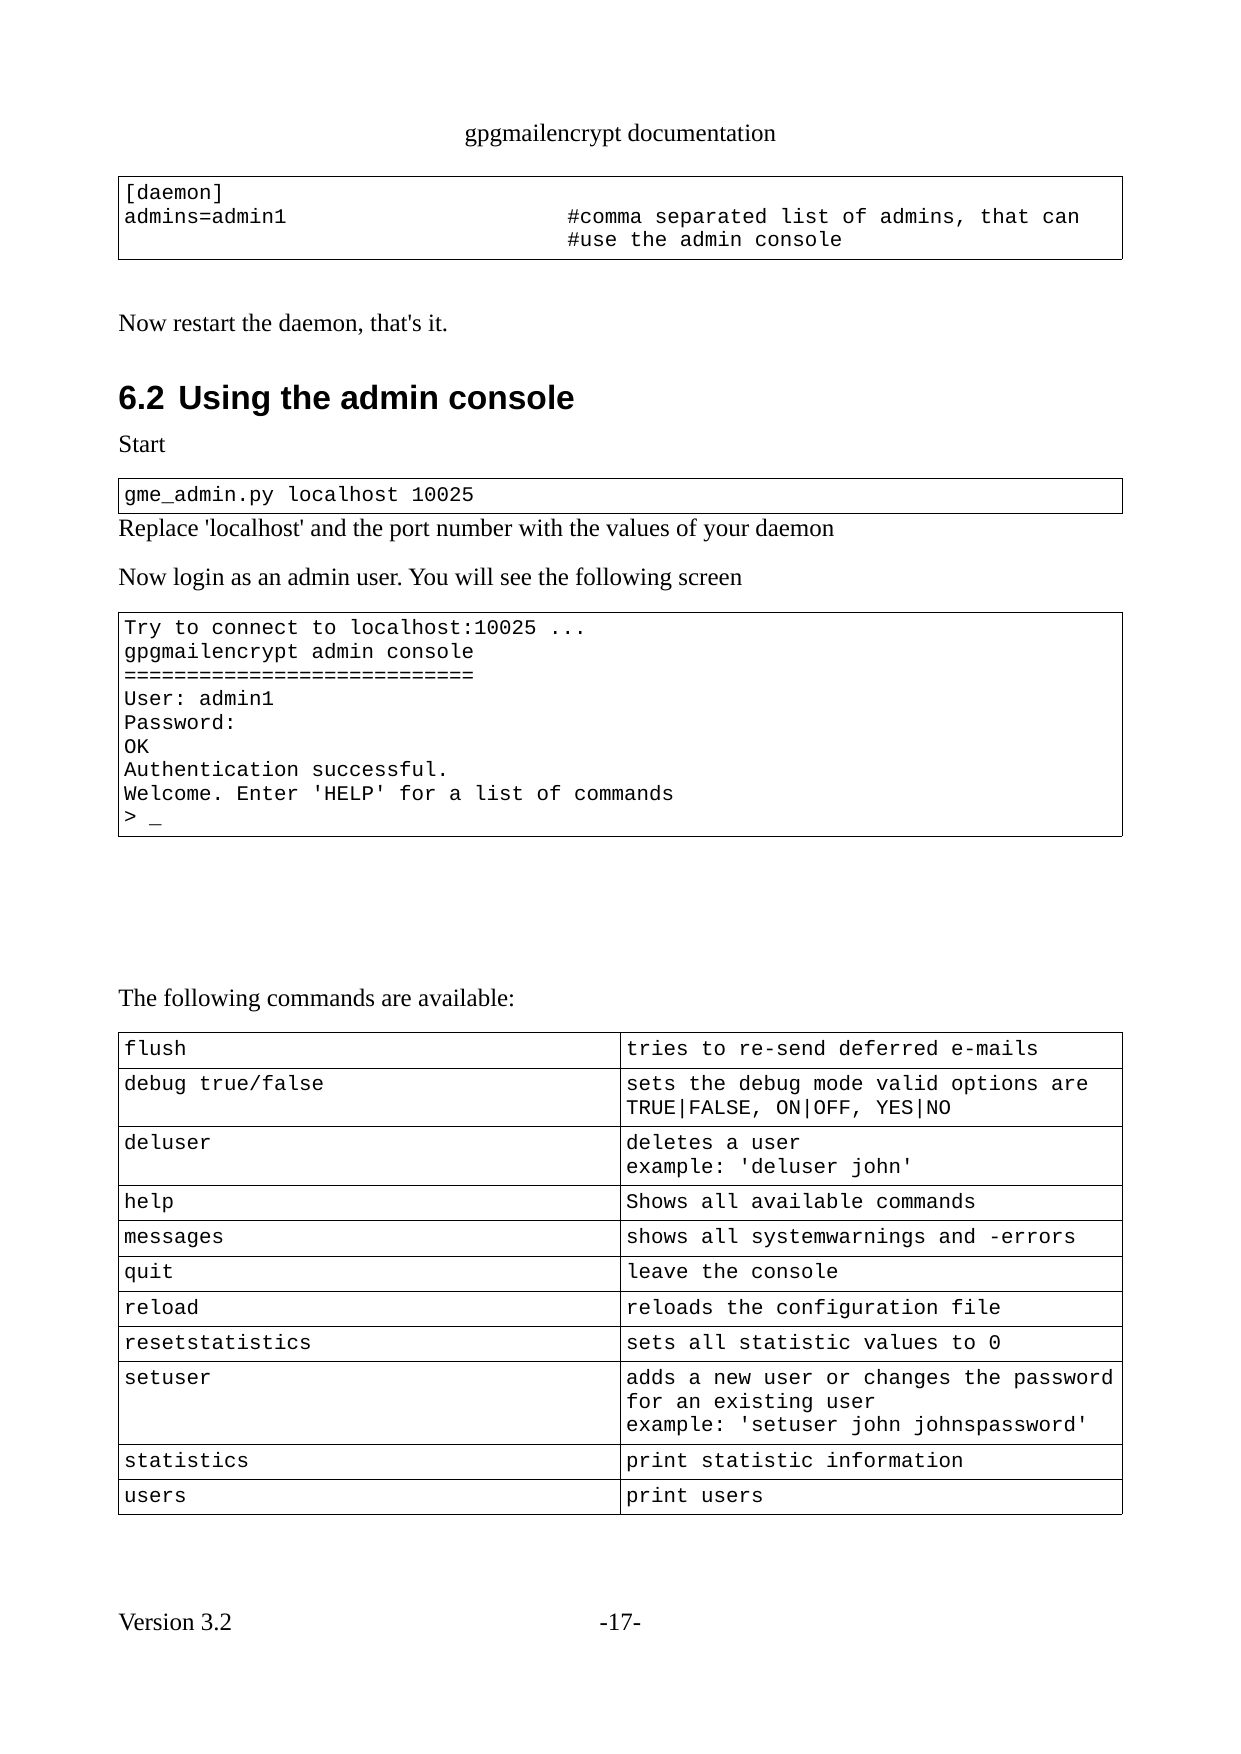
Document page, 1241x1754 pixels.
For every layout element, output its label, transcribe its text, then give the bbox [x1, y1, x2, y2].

table_cell setuser [119, 1362, 620, 1444]
table_header Try to connect to localhost:10025 ... gpgmailencrypt admin console ============================ User: admin1 Password: OK Authentication successful. Welcome. Enter 'HELP' for a list of commands > _ [119, 613, 1122, 836]
table_cell sets the debug mode valid options are TRUE|FALSE, ON|OFF, YES|NO [621, 1069, 1122, 1126]
table_cell shows all systemwarnings and -errors [621, 1221, 1122, 1256]
table_cell deluser [119, 1127, 620, 1185]
text Replace 'localhost' and the port number with the values of your daemon [118, 514, 1122, 542]
table_cell reloads the configuration file [621, 1292, 1122, 1326]
table_cell leave the console [621, 1257, 1122, 1291]
text The following commands are available: [118, 983, 1122, 1012]
text Start [118, 429, 1122, 458]
table_cell Shows all available commands [621, 1186, 1122, 1220]
table_cell sets all statistic values to 0 [621, 1327, 1122, 1361]
table_cell print users [621, 1480, 1122, 1514]
table_cell deletes a user example: 'deluser john' [621, 1127, 1122, 1185]
table_cell messages [119, 1221, 620, 1256]
table_cell users [119, 1480, 620, 1514]
table_cell print statistic information [621, 1445, 1122, 1479]
table_header [daemon] admins=admin1 #comma separated list of admins, that can #use the admin console [119, 177, 1122, 259]
table_cell quit [119, 1257, 620, 1291]
subtitle Using the admin console [118, 378, 1122, 417]
text Now restart the daemon, that's it. [118, 308, 1122, 337]
table_cell resetstatistics [119, 1327, 620, 1361]
table_header tries to re-send deferred e-mails [621, 1033, 1122, 1067]
table_header flush [119, 1033, 620, 1067]
table_header gme_admin.py localhost 10025 [119, 479, 1122, 513]
table_cell reload [119, 1292, 620, 1326]
text Now login as an admin user. You will see the following screen [118, 562, 1122, 591]
table_cell help [119, 1186, 620, 1220]
table_cell debug true/false [119, 1069, 620, 1126]
table_cell statistics [119, 1445, 620, 1479]
table_cell adds a new user or changes the password for an existing user example: 'setuser john johnspassword' [621, 1362, 1122, 1444]
